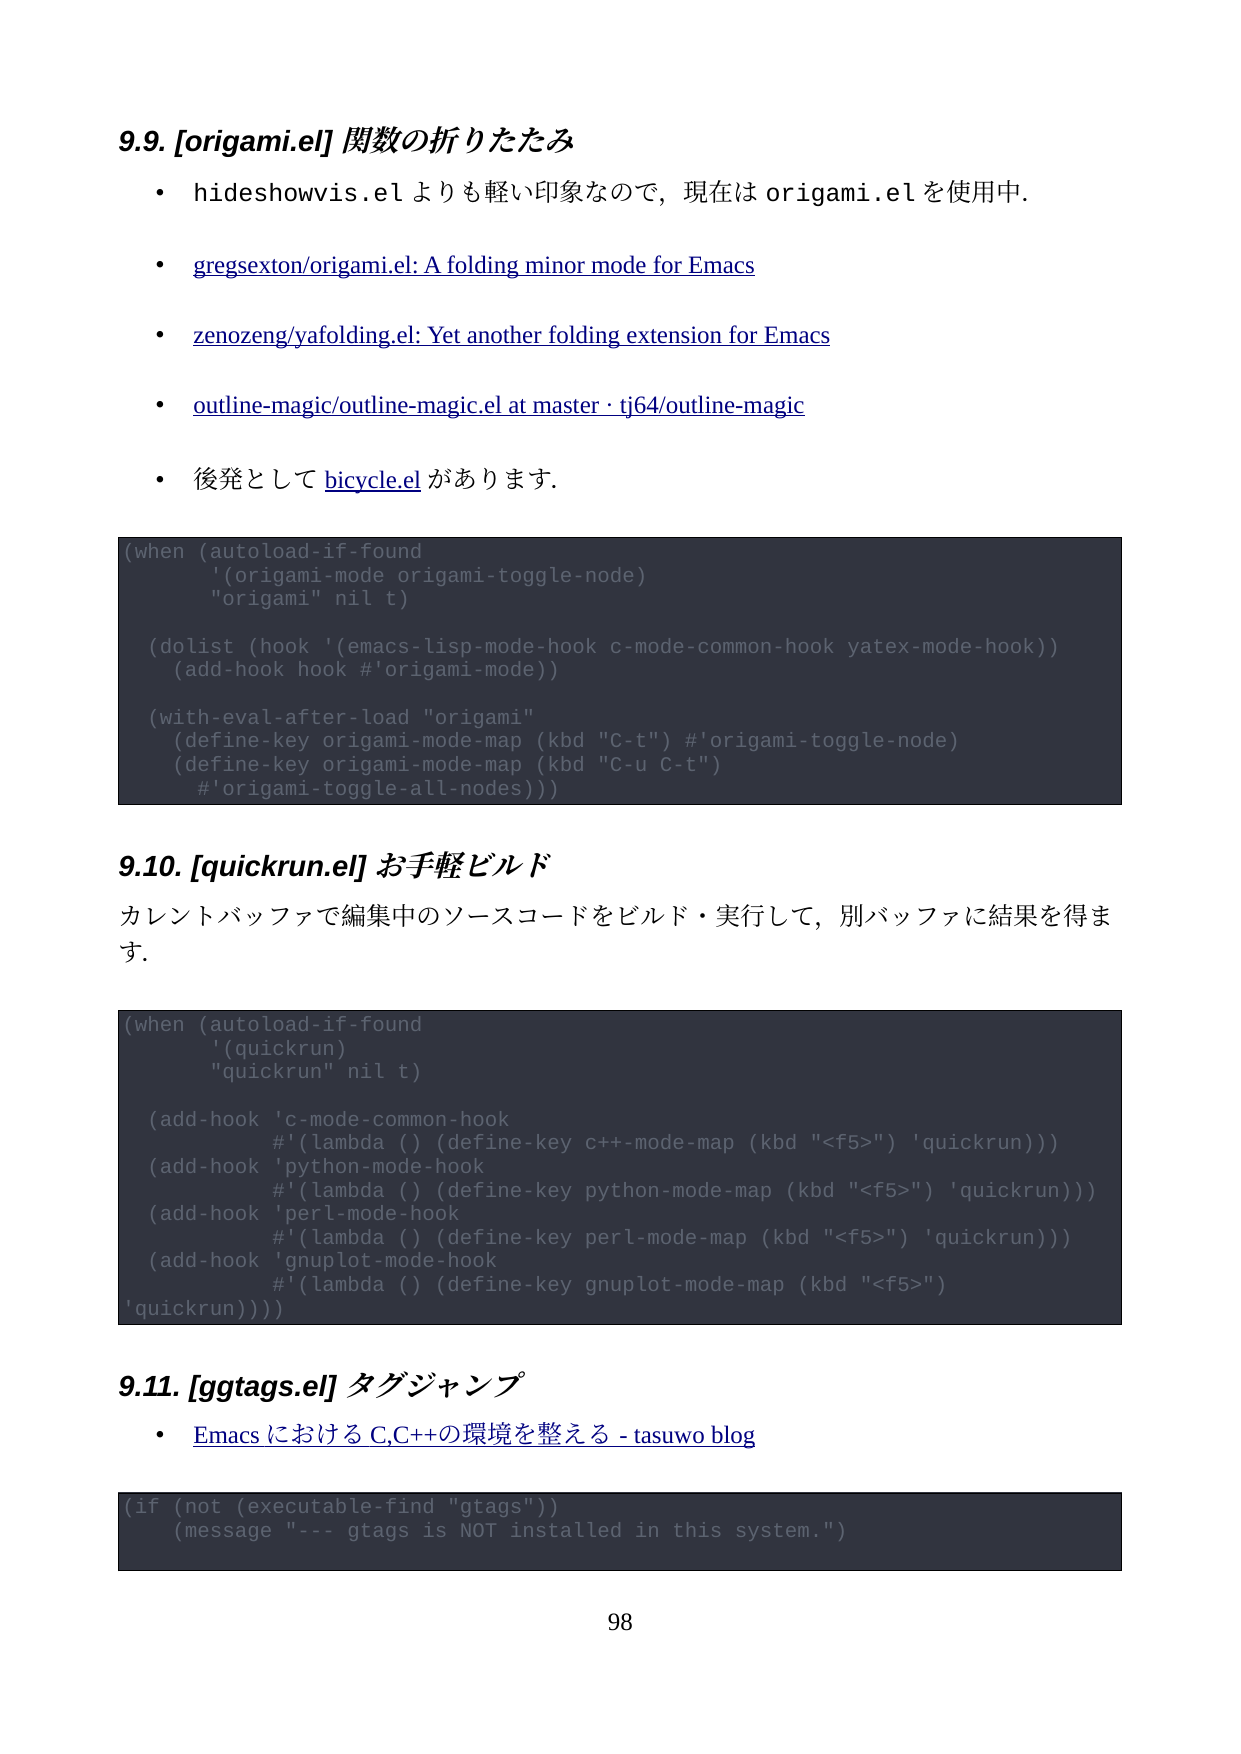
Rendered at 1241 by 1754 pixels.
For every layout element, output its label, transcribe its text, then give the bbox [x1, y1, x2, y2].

text #'(lambda () (define-key c++-mode-map (kbd "<f5>") 'quickrun))) [119, 1128, 1121, 1152]
list hideshowvis.el よりも軽い印象なので，現在は origami.el を使用中． [156, 172, 1122, 237]
subtitle [ggtags.el] タグジャンプ [118, 1363, 1122, 1405]
text カレントバッファで編集中のソースコードをビルド・実行して，別バッファに結果を得ます． [118, 897, 1122, 998]
text '(origami-mode origami-toggle-node) [119, 561, 1121, 584]
text (if (not (executable-find "gtags")) [119, 1494, 1121, 1516]
text #'(lambda () (define-key perl-mode-map (kbd "<f5>") 'quickrun))) [119, 1223, 1121, 1247]
text (when (autoload-if-found [119, 538, 1121, 561]
text (with-eval-after-load "origami" [119, 703, 1121, 726]
text (message "--- gtags is NOT installed in this system.") [119, 1516, 1121, 1540]
text (add-hook 'python-mode-hook [119, 1152, 1121, 1176]
text (add-hook hook #'origami-mode)) [119, 655, 1121, 679]
subtitle [quickrun.el] お手軽ビルド [118, 843, 1122, 884]
list gregsexton/origami.el: A folding minor mode for Emacs [156, 250, 1122, 307]
list EmacsにおけるC,C++の環境を整える - tasuwo blog [156, 1417, 1122, 1480]
text (add-hook 'c-mode-common-hook [119, 1105, 1121, 1128]
text (add-hook 'perl-mode-hook [119, 1199, 1121, 1223]
list zenozeng/yafolding.el: Yet another folding extension for Emacs [156, 320, 1122, 377]
text #'(lambda () (define-key gnuplot-mode-map (kbd "<f5>") 'quickrun)))) [119, 1270, 1121, 1324]
text "quickrun" nil t) [119, 1057, 1121, 1081]
text '(quickrun) [119, 1034, 1121, 1057]
text "origami" nil t) [119, 584, 1121, 608]
text #'(lambda () (define-key python-mode-map (kbd "<f5>") 'quickrun))) [119, 1176, 1121, 1199]
list 後発として bicycle.el があります． [156, 460, 1122, 525]
text #'origami-toggle-all-nodes))) [119, 774, 1121, 804]
list outline-magic/outline-magic.el at master · tj64/outline-magic [156, 390, 1122, 447]
text (define-key origami-mode-map (kbd "C-t") #'origami-toggle-node) [119, 726, 1121, 750]
text (add-hook 'gnuplot-mode-hook [119, 1247, 1121, 1270]
text (dolist (hook '(emacs-lisp-mode-hook c-mode-common-hook yatex-mode-hook)) [119, 632, 1121, 655]
text (when (autoload-if-found [119, 1011, 1121, 1034]
subtitle [origami.el] 関数の折りたたみ [118, 118, 1122, 160]
text (define-key origami-mode-map (kbd "C-u C-t") [119, 750, 1121, 774]
